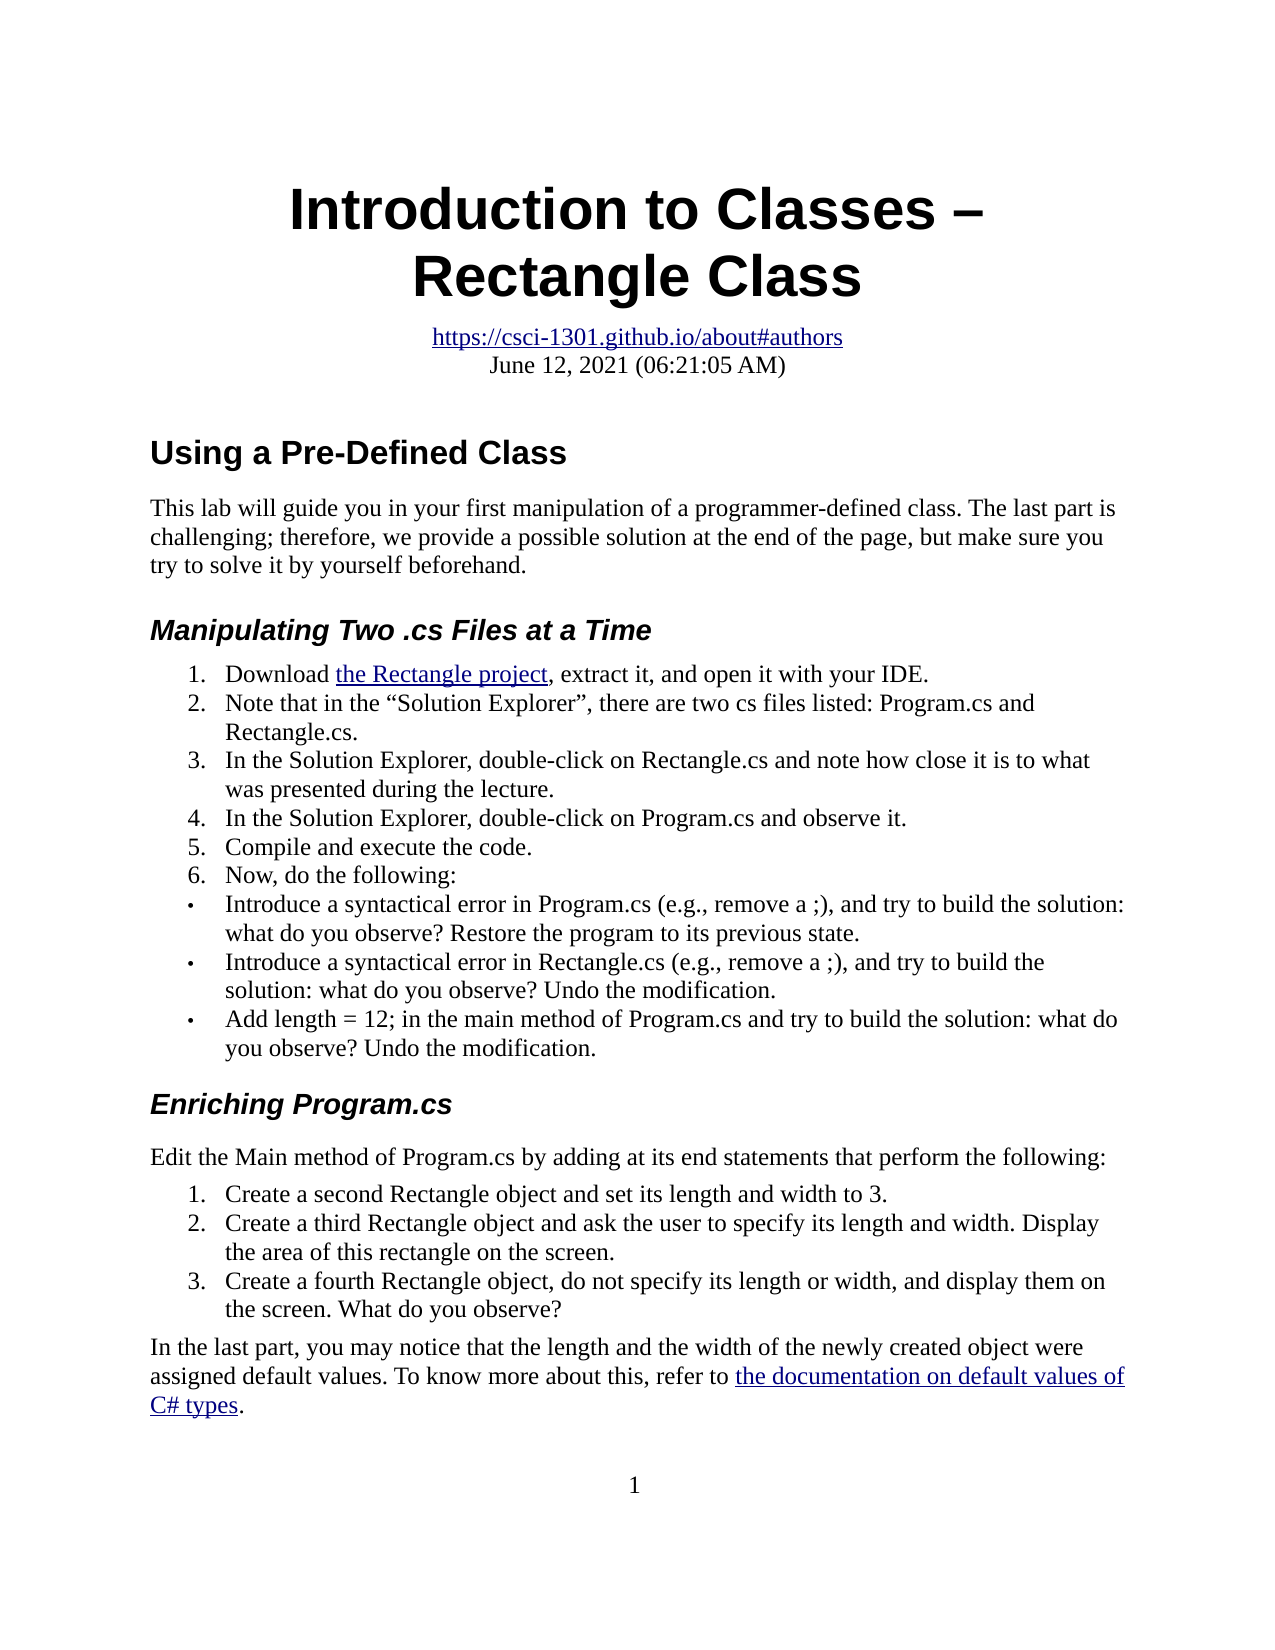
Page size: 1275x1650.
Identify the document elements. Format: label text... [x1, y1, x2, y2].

text In the last part, you may notice that the length and the width of the newly created object were assigned default values. To know more about this, refer to the documentation on default values of C# types. [150, 1332, 1125, 1418]
list Introduce a syntactical error in Rectangle.cs (e.g., remove a ;), and try to build the solution: what do you observe? Undo the modification. [187, 947, 1125, 1004]
text June 12, 2021 (06:21:05 AM) [150, 350, 1125, 379]
subtitle Using a Pre-Defined Class [150, 433, 1125, 472]
list Create a third Rectangle object and ask the user to specify its length and width. Display the area of this rectangle on the screen. [187, 1208, 1125, 1266]
list Compile and execute the code. [187, 832, 1125, 861]
subtitle Manipulating Two .cs Files at a Time [150, 613, 1125, 647]
text Edit the Main method of Program.cs by adding at its end statements that perform the following: [150, 1142, 1125, 1171]
list Introduce a syntactical error in Program.cs (e.g., remove a ;), and try to build the solution: what do you observe? Restore the program to its previous state. [187, 889, 1125, 947]
list In the Solution Explorer, double-click on Rectangle.cs and note how close it is to what was presented during the lecture. [187, 746, 1125, 803]
list Now, do the following: [187, 861, 1125, 889]
subtitle Enriching Program.cs [150, 1087, 1125, 1120]
list Create a fourth Rectangle object, do not specify its length or width, and display them on the screen. What do you observe? [187, 1266, 1125, 1323]
list Create a second Rectangle object and set its length and width to 3. [187, 1179, 1125, 1208]
list Note that in the “Solution Explorer”, there are two cs files listed: Program.cs and Rectangle.cs. [187, 688, 1125, 746]
list In the Solution Explorer, double-click on Program.cs and observe it. [187, 803, 1125, 832]
text This lab will guide you in your first manipulation of a programmer-defined class. The last part is challenging; therefore, we provide a possible solution at the end of the page, but make sure you try to solve it by yourself beforehand. [150, 493, 1125, 579]
title Introduction to Classes – Rectangle Class [150, 175, 1125, 309]
text https://csci-1301.github.io/about#authors [150, 322, 1125, 350]
list Add length = 12; in the main method of Program.cs and try to build the solution: what do you observe? Undo the modification. [187, 1004, 1125, 1062]
list Download the Rectangle project, extract it, and open it with your IDE. [187, 659, 1125, 688]
